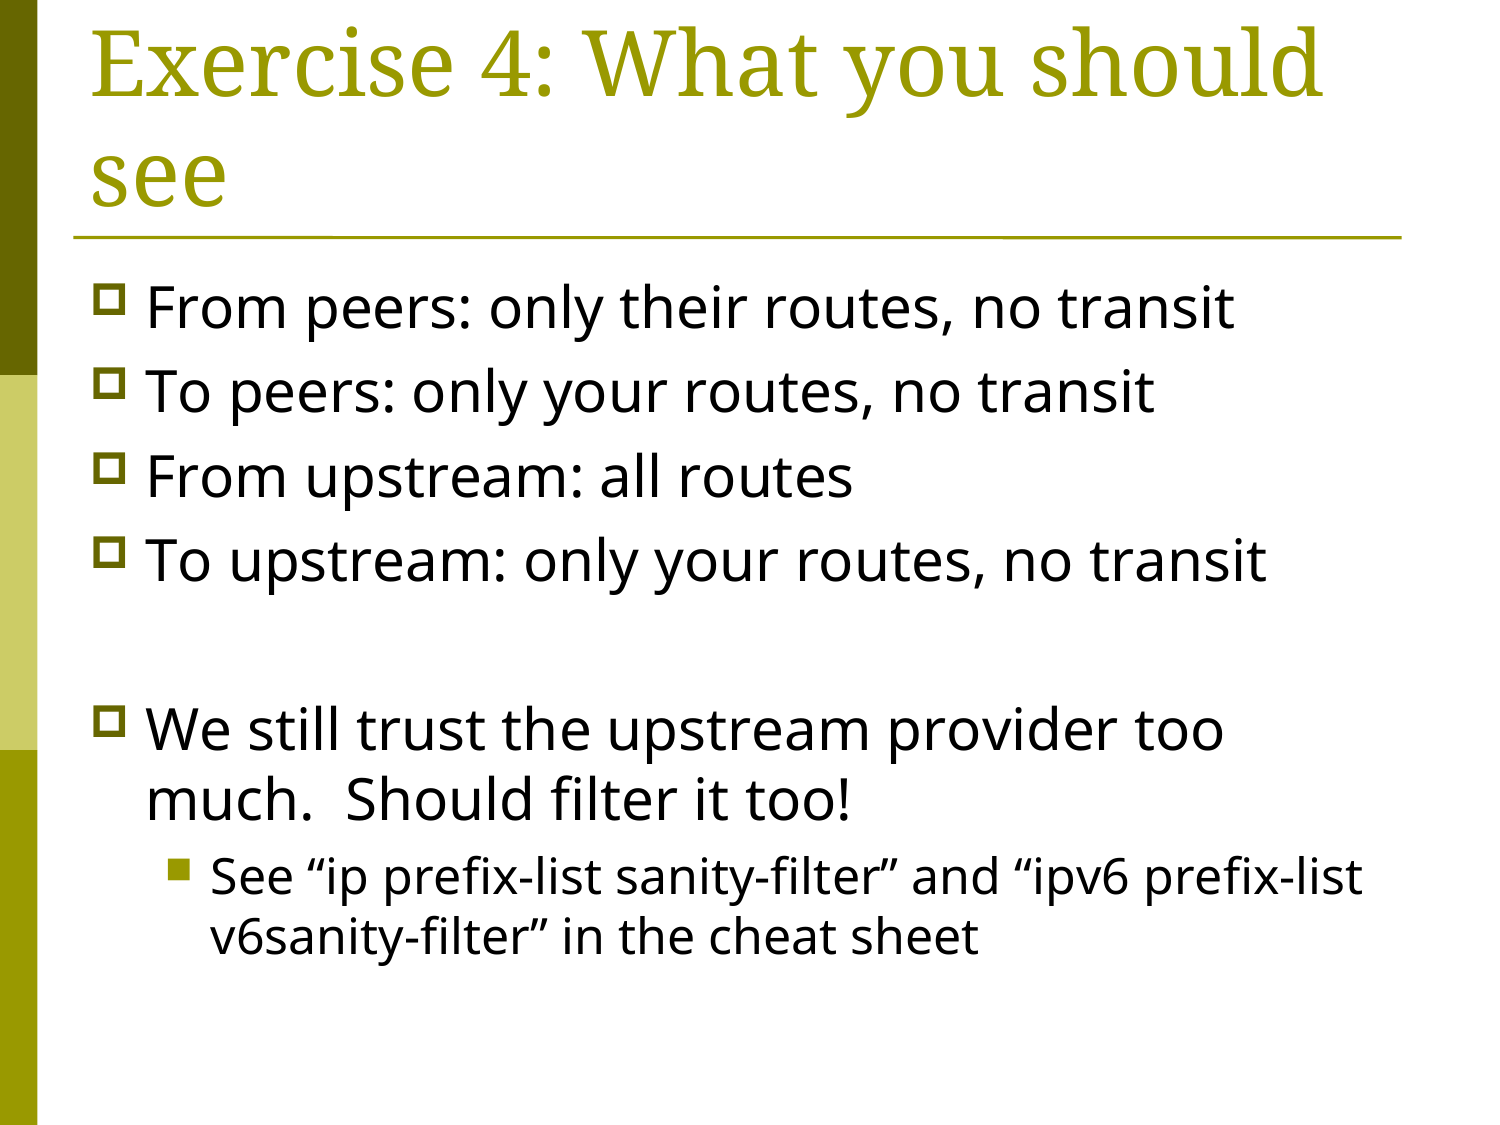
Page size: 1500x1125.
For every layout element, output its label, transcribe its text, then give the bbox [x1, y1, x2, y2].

list From peers: only their routes, no transit To peers: only your routes, no transit From upstream: all routes To upstream: only your routes, no transit We still trust the upstream provider too much. Should filter it too! See “ip prefix-list sanity-filter” and “ipv6 prefix-list v6sanity-filter” in the cheat sheet [75, 262, 1426, 1006]
title Exercise 4: What you should see [75, 0, 1426, 233]
